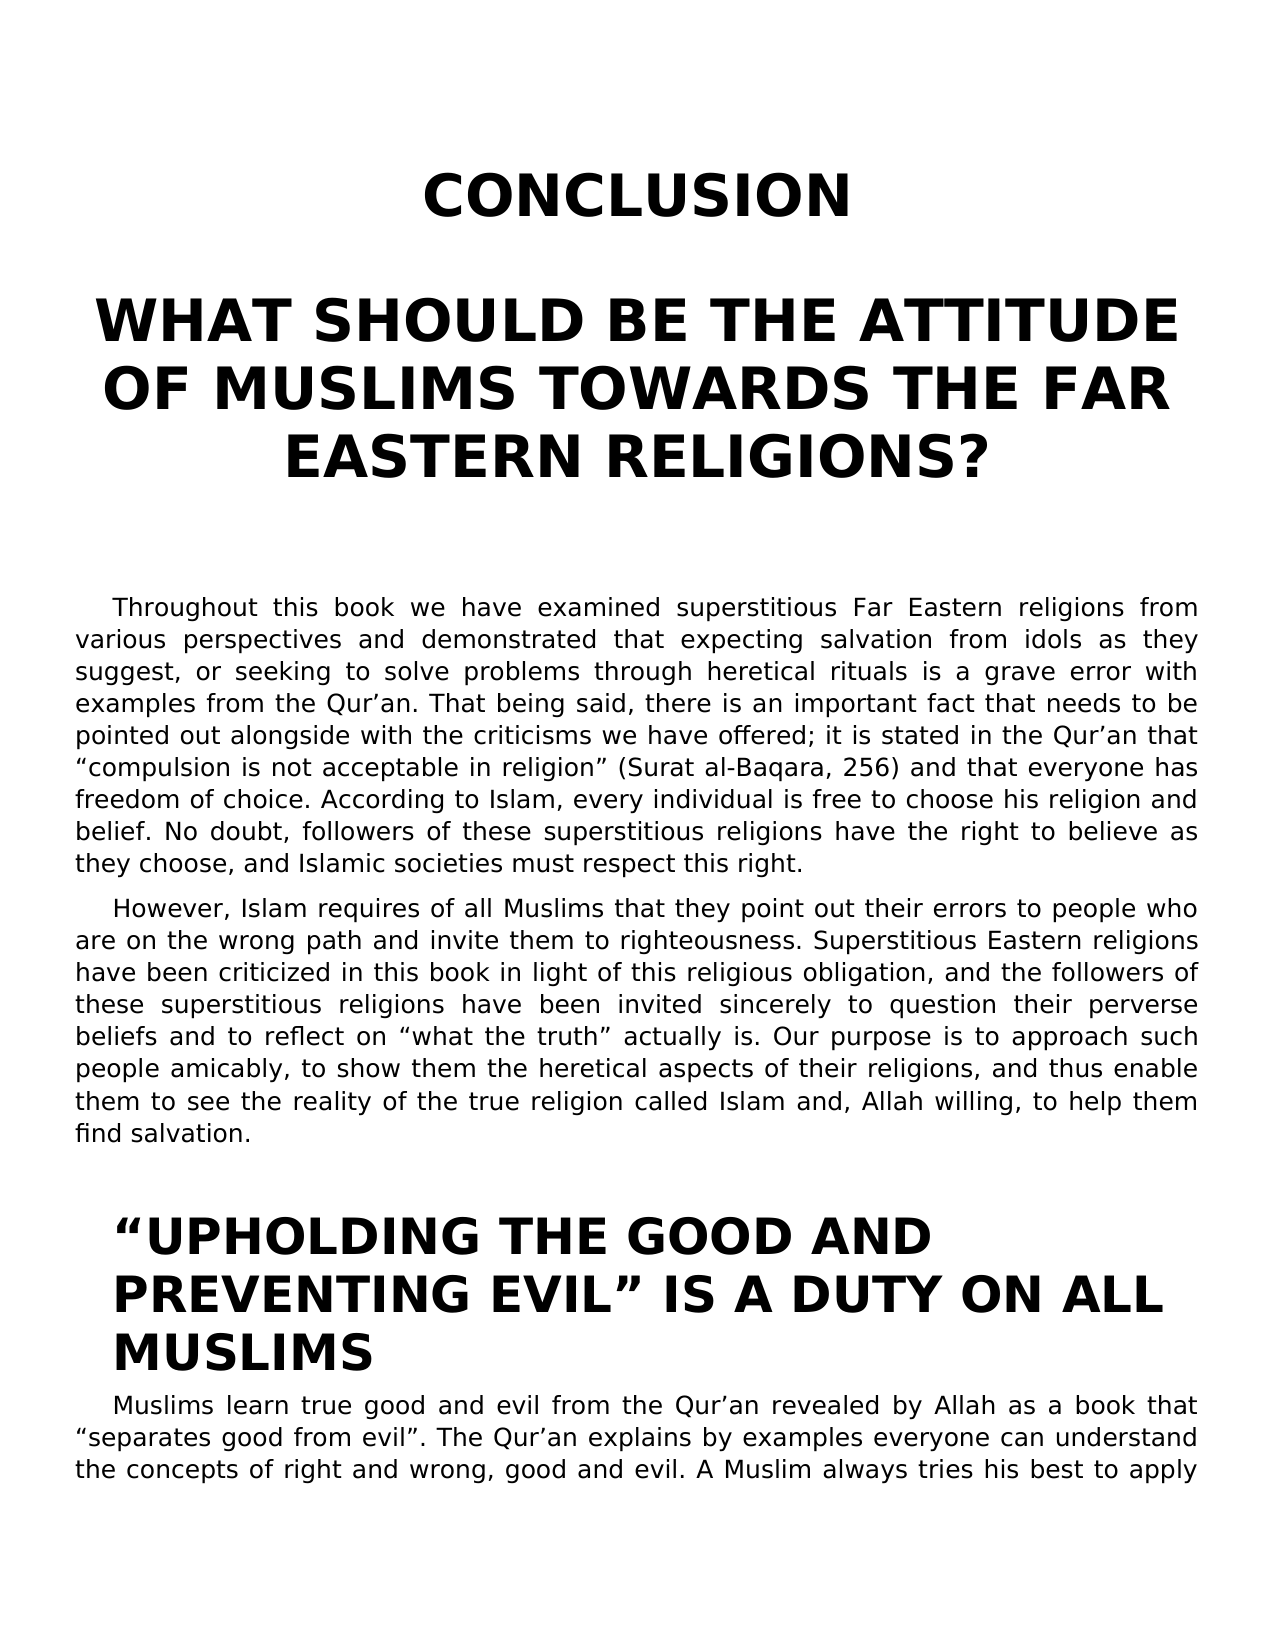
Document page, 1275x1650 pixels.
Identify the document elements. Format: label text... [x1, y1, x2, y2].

subtitle WHAT SHOULD BE THE ATTITUDE OF MUSLIMS TOWARDS THE FAR EASTERN RELIGIONS? [75, 287, 1200, 491]
text Muslims learn true good and evil from the Qur’an revealed by Allah as a book that “separates good from evil”. The Qur’an explains by examples everyone can understand the concepts of right and wrong, good and evil. A Muslim always tries his best to apply [75, 1391, 1200, 1484]
text However, Islam requires of all Muslims that they point out their errors to people who are on the wrong path and invite them to righteousness. Superstitious Eastern religions have been criticized in this book in light of this religious obligation, and the followers of these superstitious religions have been invited sincerely to question their perverse beliefs and to reflect on “what the truth” actually is. Our purpose is to approach such people amicably, to show them the heretical aspects of their religions, and thus enable them to see the reality of the true religion called Islam and, Allah willing, to help them find salvation. [75, 894, 1200, 1148]
subtitle CONCLUSION [75, 162, 1200, 230]
subtitle “UPHOLDING THE GOOD AND PREVENTING EVIL” IS A DUTY ON ALL MUSLIMS [112, 1208, 1200, 1383]
text Throughout this book we have examined superstitious Far Eastern religions from various perspectives and demonstrated that expecting salvation from idols as they suggest, or seeking to solve problems through heretical rituals is a grave error with examples from the Qur’an. That being said, there is an important fact that needs to be pointed out alongside with the criticisms we have offered; it is stated in the Qur’an that “compulsion is not acceptable in religion” (Surat al-Baqara, 256) and that everyone has freedom of choice. According to Islam, every individual is free to choose his religion and belief. No doubt, followers of these superstitious religions have the right to believe as they choose, and Islamic societies must respect this right. [75, 593, 1200, 879]
